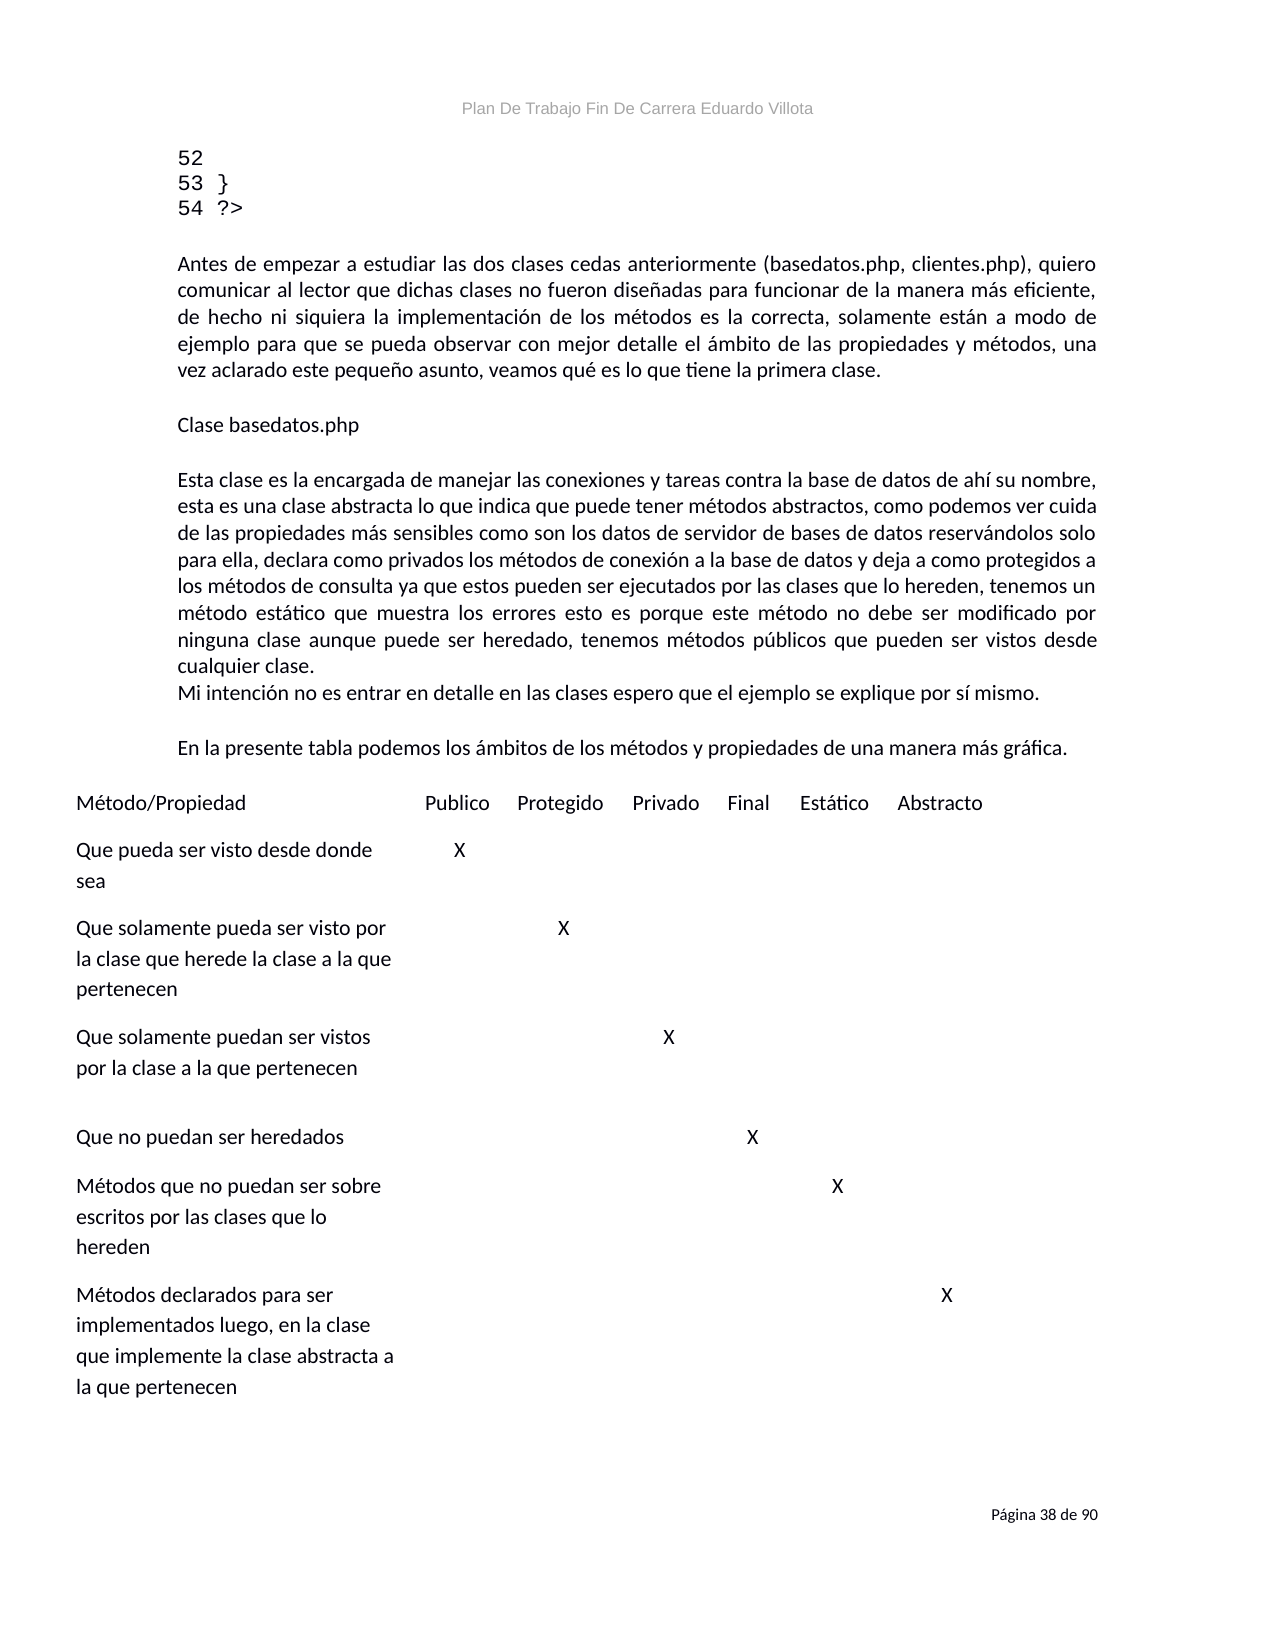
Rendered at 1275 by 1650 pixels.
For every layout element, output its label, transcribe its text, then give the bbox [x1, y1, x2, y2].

table_cell [886, 1172, 1007, 1281]
table_cell [414, 914, 506, 1023]
table_header Final [716, 789, 789, 836]
text Antes de empezar a estudiar las dos clases cedas anteriormente (basedatos.php, clientes.php), quiero comunicar al lector que dichas clases no fueron diseñadas para funcionar de la manera más eficiente, de hecho ni siquiera la implementación de los métodos es la correcta, solamente están a modo de ejemplo para que se pueda observar con mejor detalle el ámbito de las propiedades y métodos, una vez aclarado este pequeño asunto, veamos qué es lo que tiene la primera clase. [177, 250, 1098, 383]
table_cell [789, 836, 886, 914]
text Esta clase es la encargada de manejar las conexiones y tareas contra la base de datos de ahí su nombre, esta es una clase abstracta lo que indica que puede tener métodos abstractos, como podemos ver cuida de las propiedades más sensibles como son los datos de servidor de bases de datos reservándolos solo para ella, declara como privados los métodos de conexión a la base de datos y deja a como protegidos a los métodos de consulta ya que estos pueden ser ejecutados por las clases que lo hereden, tenemos un método estático que muestra los errores esto es porque este método no debe ser modificado por ninguna clase aunque puede ser heredado, tenemos métodos públicos que pueden ser vistos desde cualquier clase. [177, 466, 1098, 679]
table_cell [621, 1281, 716, 1420]
table_cell [506, 1281, 621, 1420]
text 52 [177, 148, 1098, 172]
table_header Privado [621, 789, 716, 836]
table_header Abstracto [886, 789, 1007, 836]
table_cell [886, 1124, 1007, 1172]
table_cell [506, 1172, 621, 1281]
text 54 ?> [177, 197, 1098, 222]
table_cell [506, 836, 621, 914]
table_cell [414, 1023, 506, 1123]
table_cell [414, 1172, 506, 1281]
table_cell [716, 1172, 789, 1281]
table_cell Que no puedan ser heredados [65, 1124, 413, 1172]
text 53 } [177, 172, 1098, 197]
text Clase basedatos.php [177, 411, 1098, 438]
table_cell [621, 836, 716, 914]
table_cell [789, 1124, 886, 1172]
table_cell [716, 914, 789, 1023]
table_cell Métodos declarados para ser implementados luego, en la clase que implemente la clase abstracta a la que pertenecen [65, 1281, 413, 1420]
table_cell [414, 1124, 506, 1172]
table_header Método/Propiedad [65, 789, 413, 836]
table_header Publico [414, 789, 506, 836]
table_cell X [621, 1023, 716, 1123]
table_cell [886, 836, 1007, 914]
table_cell [414, 1281, 506, 1420]
table_cell [789, 1023, 886, 1123]
table_cell [789, 1281, 886, 1420]
table_cell [621, 1172, 716, 1281]
table_cell [716, 1023, 789, 1123]
table_cell [789, 914, 886, 1023]
table_cell [621, 914, 716, 1023]
table_cell [621, 1124, 716, 1172]
table_cell [506, 1023, 621, 1123]
table_cell [716, 1281, 789, 1420]
table_cell [886, 914, 1007, 1023]
table_cell X [506, 914, 621, 1023]
table_cell X [716, 1124, 789, 1172]
table_header Estático [789, 789, 886, 836]
table_cell Métodos que no puedan ser sobre escritos por las clases que lo hereden [65, 1172, 413, 1281]
table_cell Que pueda ser visto desde donde sea [65, 836, 413, 914]
table_header Protegido [506, 789, 621, 836]
table_cell X [886, 1281, 1007, 1420]
table_cell X [789, 1172, 886, 1281]
text En la presente tabla podemos los ámbitos de los métodos y propiedades de una manera más gráfica. [177, 734, 1098, 761]
table_cell Que solamente puedan ser vistos por la clase a la que pertenecen [65, 1023, 413, 1123]
text Mi intención no es entrar en detalle en las clases espero que el ejemplo se explique por sí mismo. [177, 679, 1098, 706]
table_cell [886, 1023, 1007, 1123]
table_cell Que solamente pueda ser visto por la clase que herede la clase a la que pertenecen [65, 914, 413, 1023]
table_cell [716, 836, 789, 914]
table_cell X [414, 836, 506, 914]
table_cell [506, 1124, 621, 1172]
